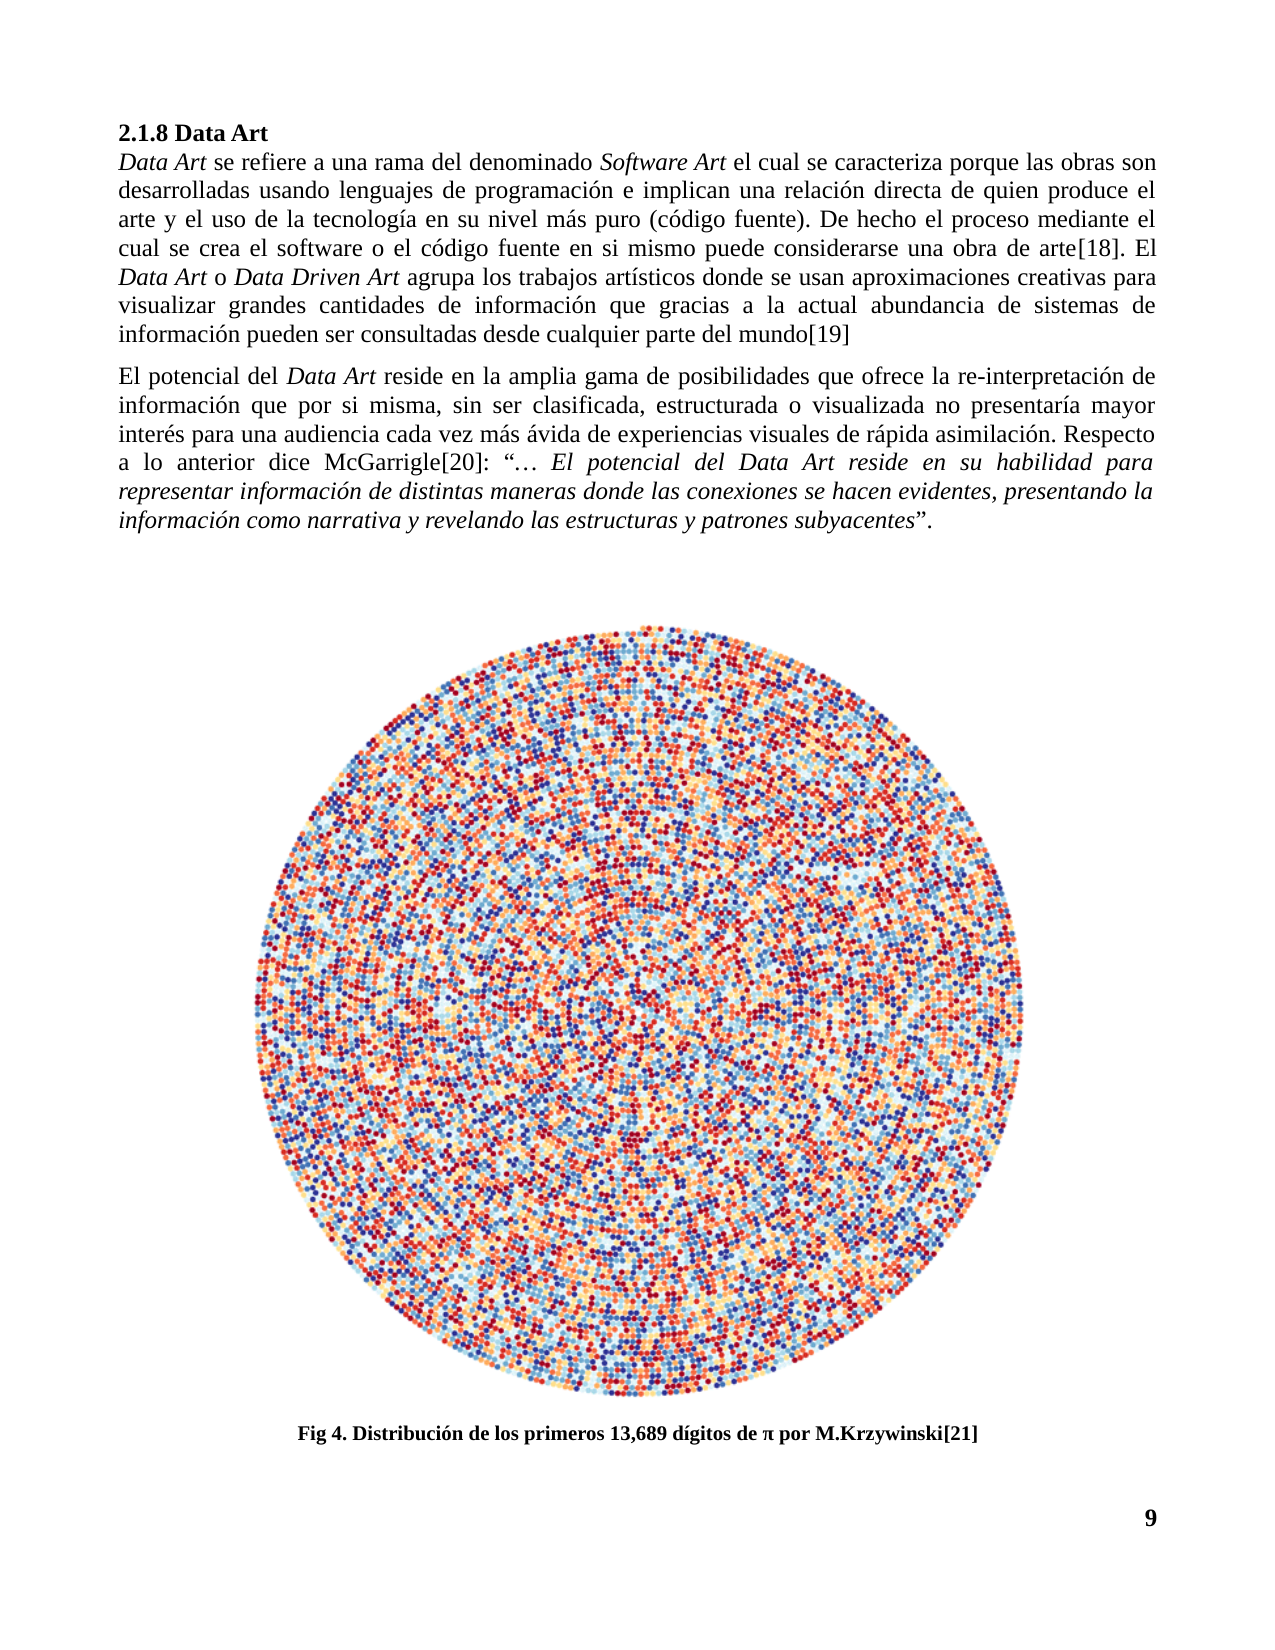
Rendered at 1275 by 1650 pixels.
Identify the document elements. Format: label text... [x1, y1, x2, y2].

text Data Art se refiere a una rama del denominado Software Art el cual se caracteriza porque las obras son desarrolladas usando lenguajes de programación e implican una relación directa de quien produce el arte y el uso de la tecnología en su nivel más puro (código fuente). De hecho el proceso mediante el cual se crea el software o el código fuente en si mismo puede considerarse una obra de arte[18]. El Data Art o Data Driven Art agrupa los trabajos artísticos donde se usan aproximaciones creativas para visualizar grandes cantidades de información que gracias a la actual abundancia de sistemas de información pueden ser consultadas desde cualquier parte del mundo[19] [118, 147, 1157, 348]
subtitle El potencial del Data Art reside en la amplia gama de posibilidades que ofrece la re-interpretación de información que por si misma, sin ser clasificada, estructurada o visualizada no presentaría mayor interés para una audiencia cada vez más ávida de experiencias visuales de rápida asimilación. Respecto a lo anterior dice McGarrigle[20]: “… El potencial del Data Art reside en su habilidad para representar información de distintas maneras donde las conexiones se hacen evidentes, presentando la información como narrativa y revelando las estructuras y patrones subyacentes”. [118, 361, 1157, 534]
text 2.1.8 Data Art [118, 118, 1157, 147]
text Fig 4. Distribución de los primeros 13,689 dígitos de π por M.Krzywinski[21] [118, 1421, 1157, 1445]
picture [245, 620, 1030, 1405]
